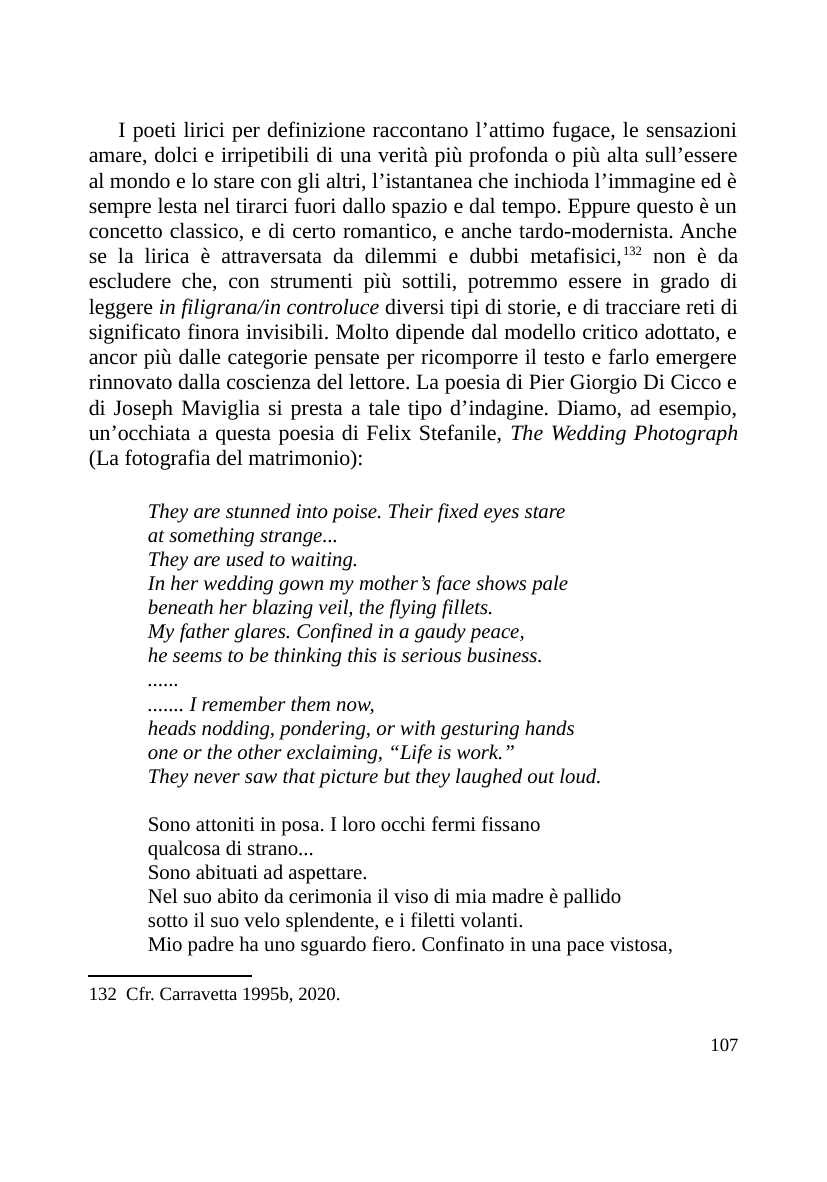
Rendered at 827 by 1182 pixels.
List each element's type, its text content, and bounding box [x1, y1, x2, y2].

text My father glares. Confined in a gaudy peace, [148, 619, 709, 643]
text ...... [148, 667, 709, 691]
text They never saw that picture but they laughed out loud. [148, 764, 709, 788]
text heads nodding, pondering, or with gesturing hands [148, 716, 709, 739]
text ....... I remember them now, [148, 691, 709, 716]
text sotto il suo velo splendente, e i filetti volanti. [148, 908, 709, 932]
text Nel suo abito da cerimonia il viso di mia madre è pallido [148, 884, 709, 908]
text I poeti lirici per definizione raccontano l’attimo fugace, le sensazioni amare, dolci e irripetibili di una verità più profonda o più alta sull’essere al mondo e lo stare con gli altri, l’istantanea che inchioda l’immagine ed è sempre lesta nel tirarci fuori dallo spazio e dal tempo. Eppure questo è un concetto classico, e di certo romantico, e anche tardo-modernista. Anche se la lirica è attraversata da dilemmi e dubbi metafisici, non è da escludere che, con strumenti più sottili, potremmo essere in grado di leggere in filigrana/in controluce diversi tipi di storie, e di tracciare reti di significato finora invisibili. Molto dipende dal modello critico adottato, e ancor più dalle categorie pensate per ricomporre il testo e farlo emergere rinnovato dalla coscienza del lettore. La poesia di Pier Giorgio Di Cicco e di Joseph Maviglia si presta a tale tipo d’indagine. Diamo, ad esempio, un’occhiata a questa poesia di Felix Stefanile, The Wedding Photograph (La fotografia del matrimonio): [88, 117, 738, 470]
text one or the other exclaiming, “Life is work.” [148, 739, 709, 764]
text In her wedding gown my mother’s face shows pale [148, 571, 709, 595]
text They are used to waiting. [148, 547, 709, 571]
text at something strange... [148, 523, 709, 547]
text Mio padre ha uno sguardo fiero. Confinato in una pace vistosa, [148, 932, 709, 956]
text Sono attoniti in posa. I loro occhi fermi fissano [148, 812, 709, 836]
text beneath her blazing veil, the flying fillets. [148, 595, 709, 619]
text qualcosa di strano... [148, 836, 709, 860]
text Cfr. Carravetta 1995b, 2020. [88, 982, 738, 1004]
text They are stunned into poise. Their fixed eyes stare [148, 499, 709, 523]
text he seems to be thinking this is serious business. [148, 643, 709, 667]
text Sono abituati ad aspettare. [148, 860, 709, 884]
